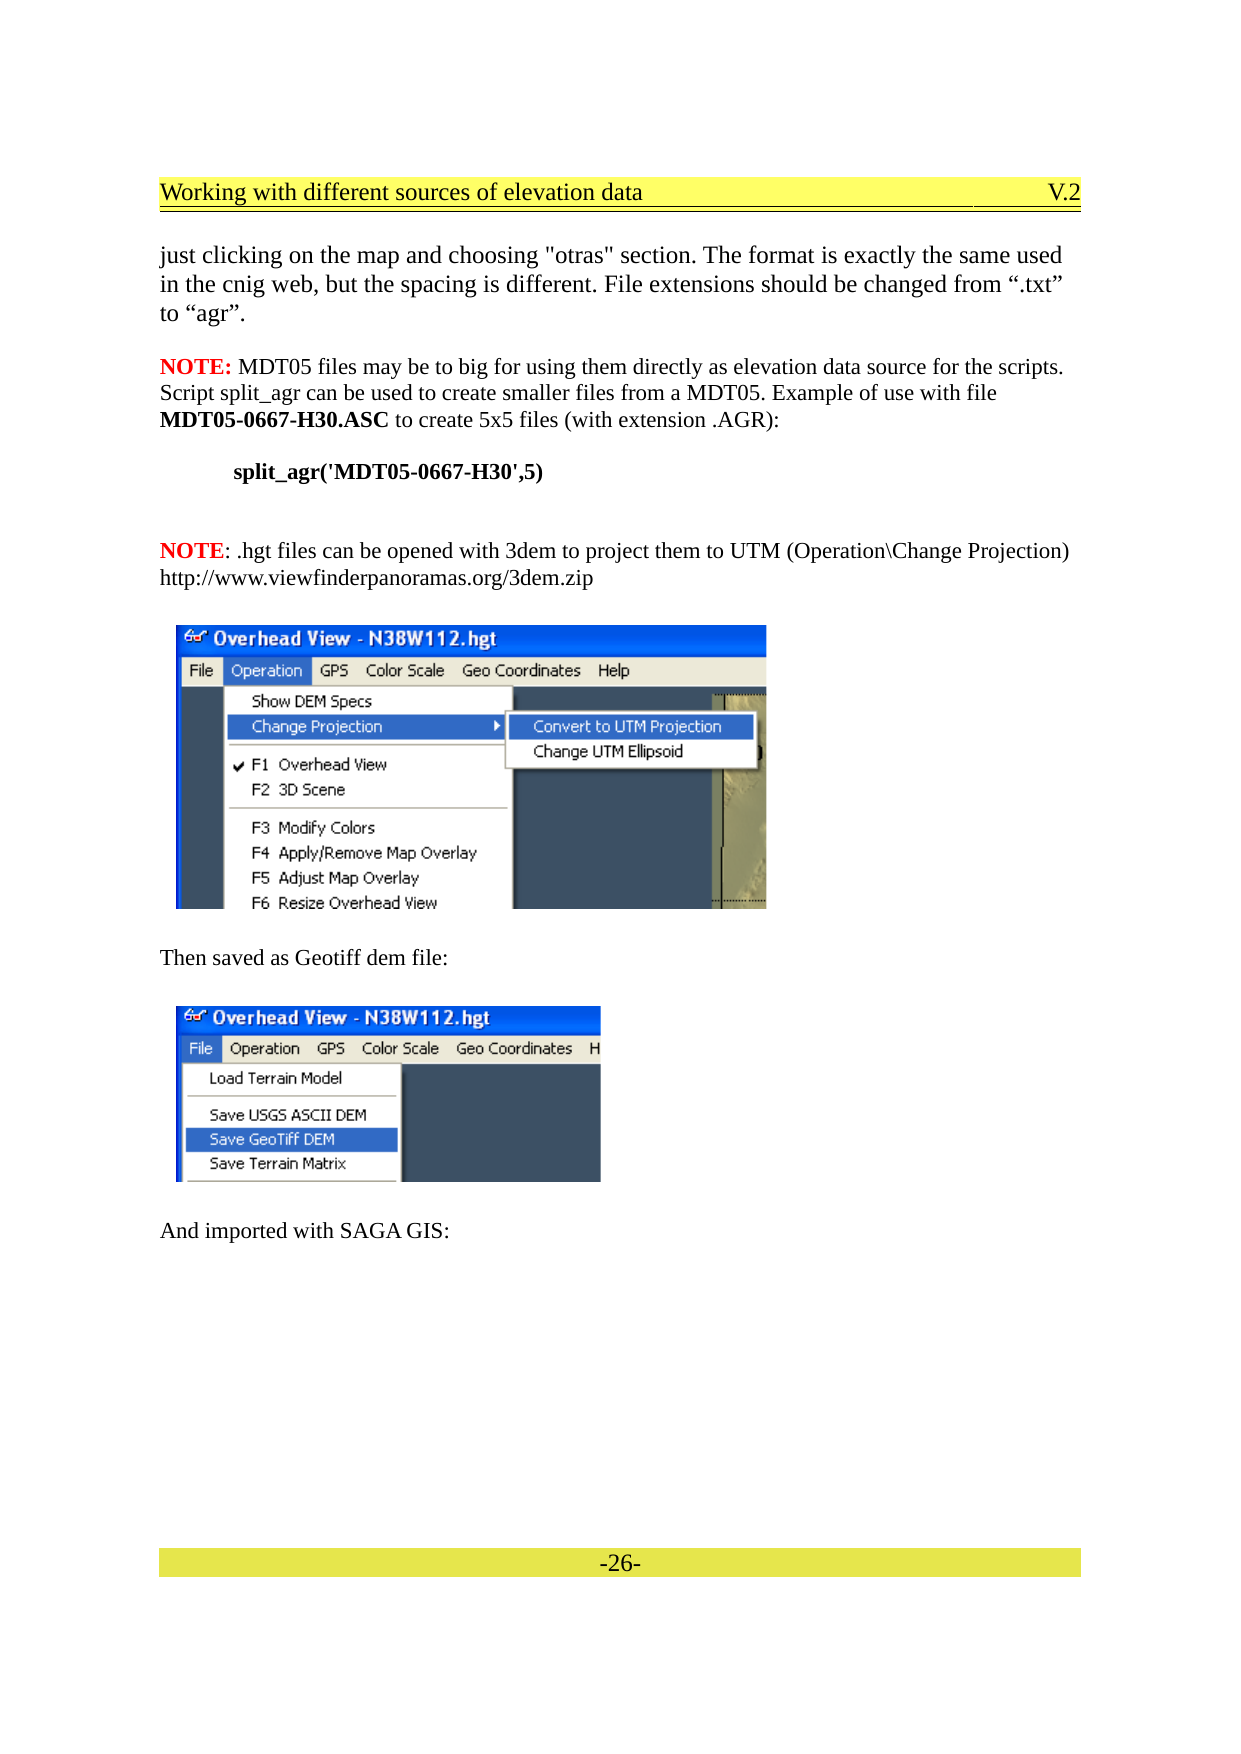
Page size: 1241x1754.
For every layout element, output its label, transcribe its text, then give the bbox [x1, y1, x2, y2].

text NOTE: .hgt files can be opened with 3dem to project them to UTM (Operation\Change Projection) [159, 537, 1081, 564]
text http://www.viewfinderpanoramas.org/3dem.zip [159, 564, 1081, 590]
picture [176, 1006, 601, 1182]
text Then saved as Geotiff dem file: [159, 944, 1081, 971]
text just clicking on the map and choosing "otras" section. The format is exactly the same used in the cnig web, but the spacing is different. File extensions should be changed from “.txt” to “agr”. [159, 240, 1081, 327]
text NOTE: MDT05 files may be to big for using them directly as elevation data source for the scripts. Script split_agr can be used to create smaller files from a MDT05. Example of use with file MDT05-0667-H30.ASC to create 5x5 files (with extension .AGR): [159, 353, 1081, 432]
picture [176, 625, 767, 909]
text split_agr('MDT05-0667-H30',5) [159, 458, 1081, 485]
text And imported with SAGA GIS: [159, 1217, 1081, 1244]
